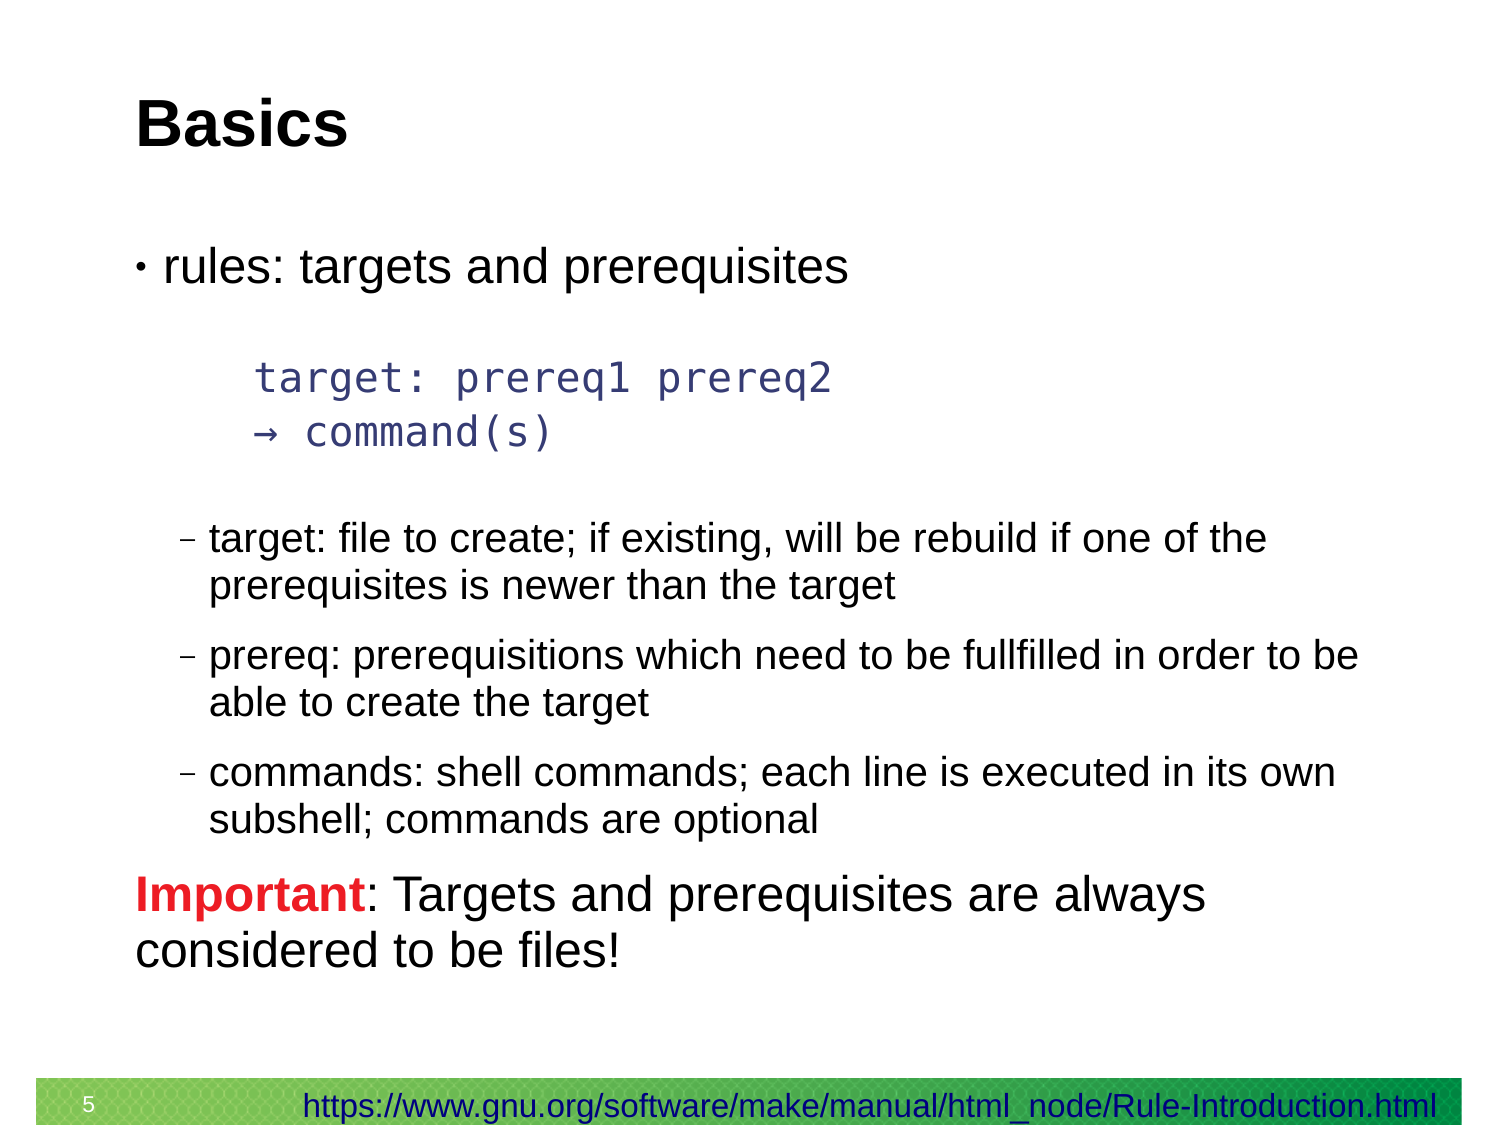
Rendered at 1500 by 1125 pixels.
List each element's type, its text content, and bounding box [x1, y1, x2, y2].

list rules: targets and prerequisites target: prereq1 prereq2 → command(s) target: file to create; if existing, will be rebuild if one of the prerequisites is newer than the target prereq: prerequisitions which need to be fullfilled in order to be able to create the target commands: shell commands; each line is executed in its own subshell; commands are optional Important: Targets and prerequisites are always considered to be files! [135, 238, 1372, 982]
text_box https://www.gnu.org/software/make/manual/html_node/Rule-Introduction.html [288, 1080, 1457, 1125]
title Basics [135, 41, 1372, 204]
picture [36, 1078, 1462, 1125]
